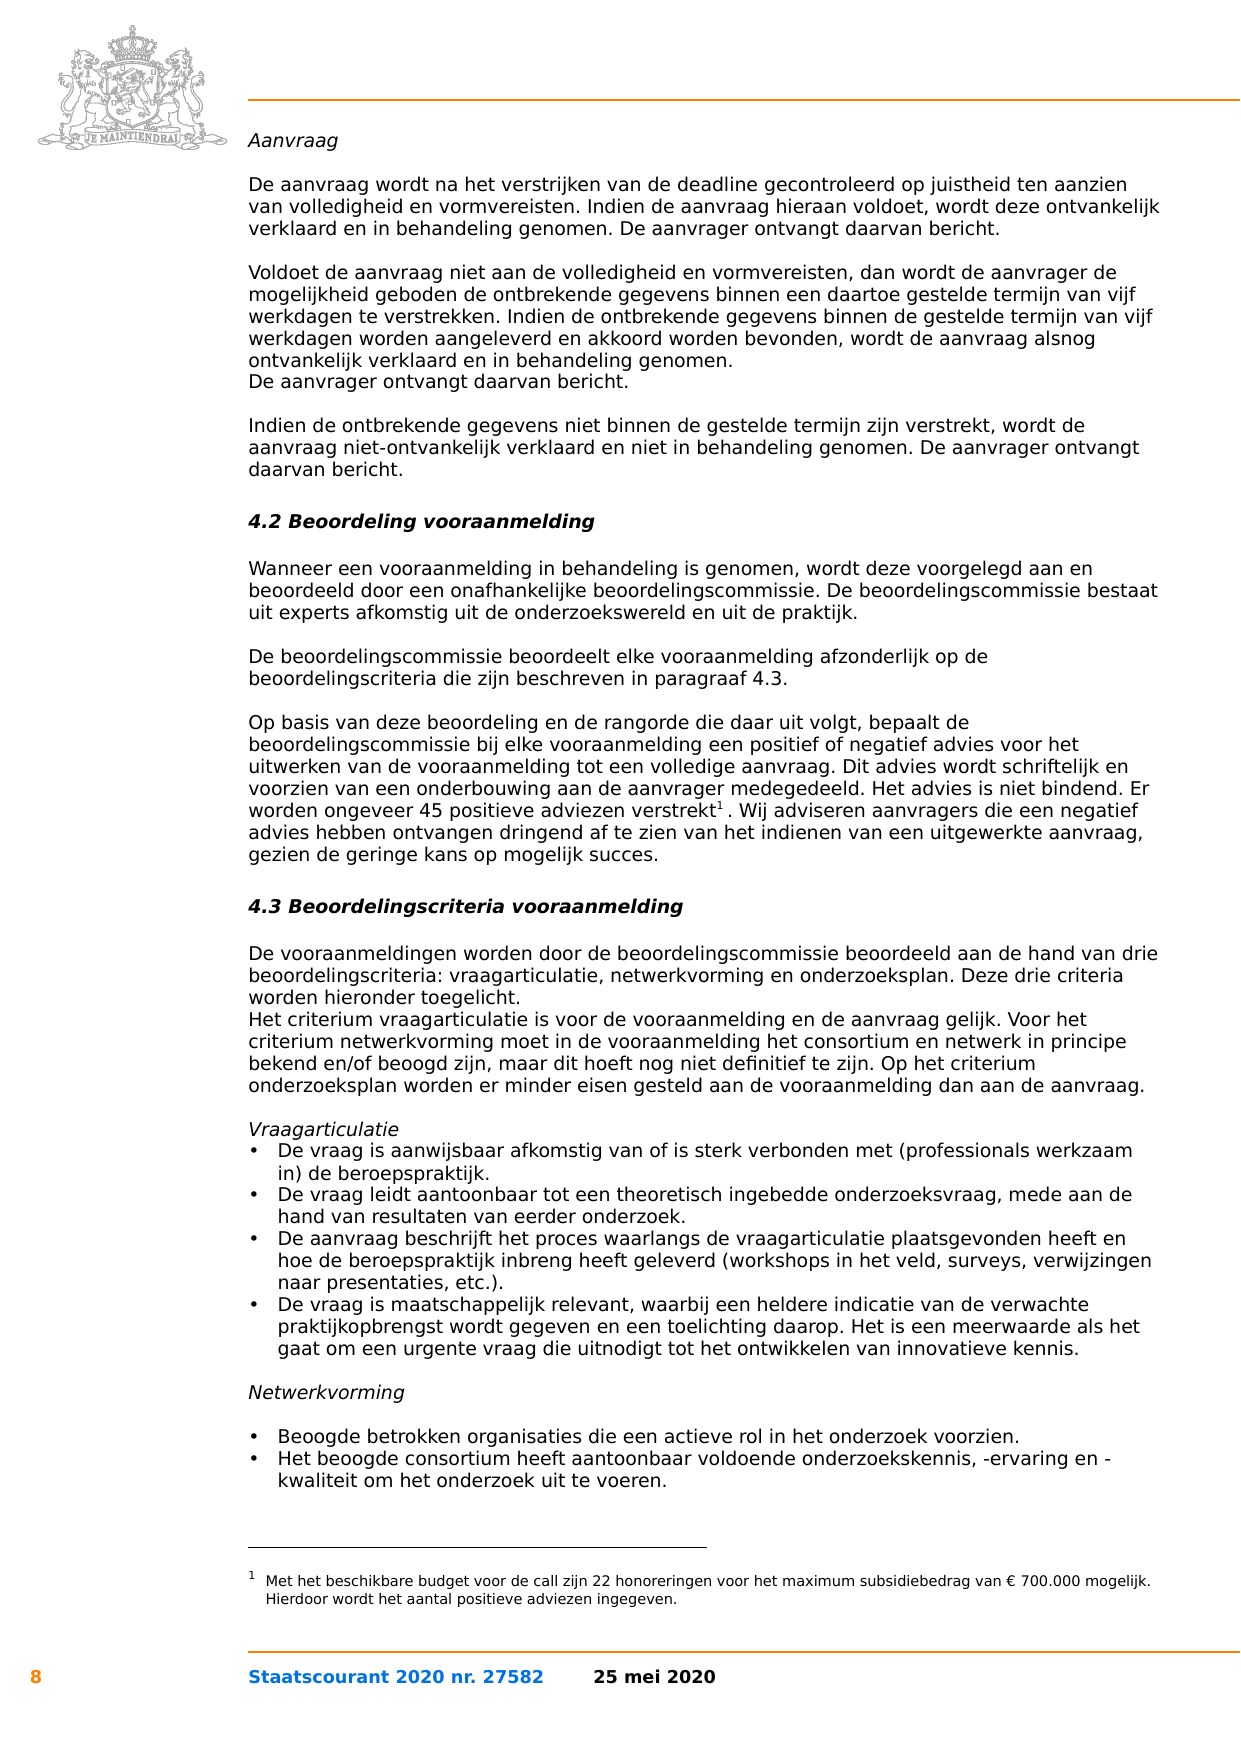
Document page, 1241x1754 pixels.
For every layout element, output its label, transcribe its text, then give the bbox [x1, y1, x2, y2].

subtitle Vraagarticulatie [248, 1118, 1163, 1140]
subtitle Aanvraag [248, 130, 1163, 152]
text • De vraag leidt aantoonbaar tot een theoretisch ingebedde onderzoeksvraag, mede aan de hand van resultaten van eerder onderzoek. [248, 1184, 1163, 1228]
text Met het beschikbare budget voor de call zijn 22 honoreringen voor het maximum subsidiebedrag van € 700.000 mogelijk. Hierdoor wordt het aantal positieve adviezen ingegeven. [248, 1569, 1163, 1608]
subtitle Netwerkvorming [248, 1382, 1163, 1404]
text De aanvraag wordt na het verstrijken van de deadline gecontroleerd op juistheid ten aanzien van volledigheid en vormvereisten. Indien de aanvraag hieraan voldoet, wordt deze ontvankelijk verklaard en in behandeling genomen. De aanvrager ontvangt daarvan bericht. [248, 174, 1163, 240]
picture [38, 25, 227, 150]
text • De aanvraag beschrijft het proces waarlangs de vraagarticulatie plaatsgevonden heeft en hoe de beroepspraktijk inbreng heeft geleverd (workshops in het veld, surveys, verwijzingen naar presentaties, etc.). [248, 1228, 1163, 1294]
subtitle 4.3 Beoordelingscriteria vooraanmelding [248, 896, 1163, 918]
text Het criterium vraagarticulatie is voor de vooraanmelding en de aanvraag gelijk. Voor het criterium netwerkvorming moet in de vooraanmelding het consortium en netwerk in principe bekend en/of beoogd zijn, maar dit hoeft nog niet definitief te zijn. Op het criterium onderzoeksplan worden er minder eisen gesteld aan de vooraanmelding dan aan de aanvraag. [248, 1009, 1163, 1097]
text Indien de ontbrekende gegevens niet binnen de gestelde termijn zijn verstrekt, wordt de aanvraag niet-ontvankelijk verklaard en niet in behandeling genomen. De aanvrager ontvangt daarvan bericht. [248, 415, 1163, 481]
text • De vraag is aanwijsbaar afkomstig van of is sterk verbonden met (professionals werkzaam in) de beroepspraktijk. [248, 1140, 1163, 1184]
text De beoordelingscommissie beoordeelt elke vooraanmelding afzonderlijk op de beoordelingscriteria die zijn beschreven in paragraaf 4.3. [248, 646, 1163, 690]
text • Het beoogde consortium heeft aantoonbaar voldoende onderzoekskennis, -ervaring en -kwaliteit om het onderzoek uit te voeren. [248, 1448, 1163, 1492]
text Wanneer een vooraanmelding in behandeling is genomen, wordt deze voorgelegd aan en beoordeeld door een onafhankelijke beoordelingscommissie. De beoordelingscommissie bestaat uit experts afkomstig uit de onderzoekswereld en uit de praktijk. [248, 558, 1163, 624]
subtitle 4.2 Beoordeling vooraanmelding [248, 511, 1163, 533]
text • De vraag is maatschappelijk relevant, waarbij een heldere indicatie van de verwachte praktijkopbrengst wordt gegeven en een toelichting daarop. Het is een meerwaarde als het gaat om een urgente vraag die uitnodigt tot het ontwikkelen van innovatieve kennis. [248, 1294, 1163, 1360]
text • Beoogde betrokken organisaties die een actieve rol in het onderzoek voorzien. [248, 1426, 1163, 1448]
text De vooraanmeldingen worden door de beoordelingscommissie beoordeeld aan de hand van drie beoordelingscriteria: vraagarticulatie, netwerkvorming en onderzoeksplan. Deze drie criteria worden hieronder toegelicht. [248, 943, 1163, 1009]
text Voldoet de aanvraag niet aan de volledigheid en vormvereisten, dan wordt de aanvrager de mogelijkheid geboden de ontbrekende gegevens binnen een daartoe gestelde termijn van vijf werkdagen te verstrekken. Indien de ontbrekende gegevens binnen de gestelde termijn van vijf werkdagen worden aangeleverd en akkoord worden bevonden, wordt de aanvraag alsnog ontvankelijk verklaard en in behandeling genomen. [248, 262, 1163, 371]
text Op basis van deze beoordeling en de rangorde die daar uit volgt, bepaalt de beoordelingscommissie bij elke vooraanmelding een positief of negatief advies voor het uitwerken van de vooraanmelding tot een volledige aanvraag. Dit advies wordt schriftelijk en voorzien van een onderbouwing aan de aanvrager medegedeeld. Het advies is niet bindend. Er worden ongeveer 45 positieve adviezen verstrekt. Wij adviseren aanvragers die een negatief advies hebben ontvangen dringend af te zien van het indienen van een uitgewerkte aanvraag, gezien de geringe kans op mogelijk succes. [248, 712, 1163, 866]
text De aanvrager ontvangt daarvan bericht. [248, 371, 1163, 393]
